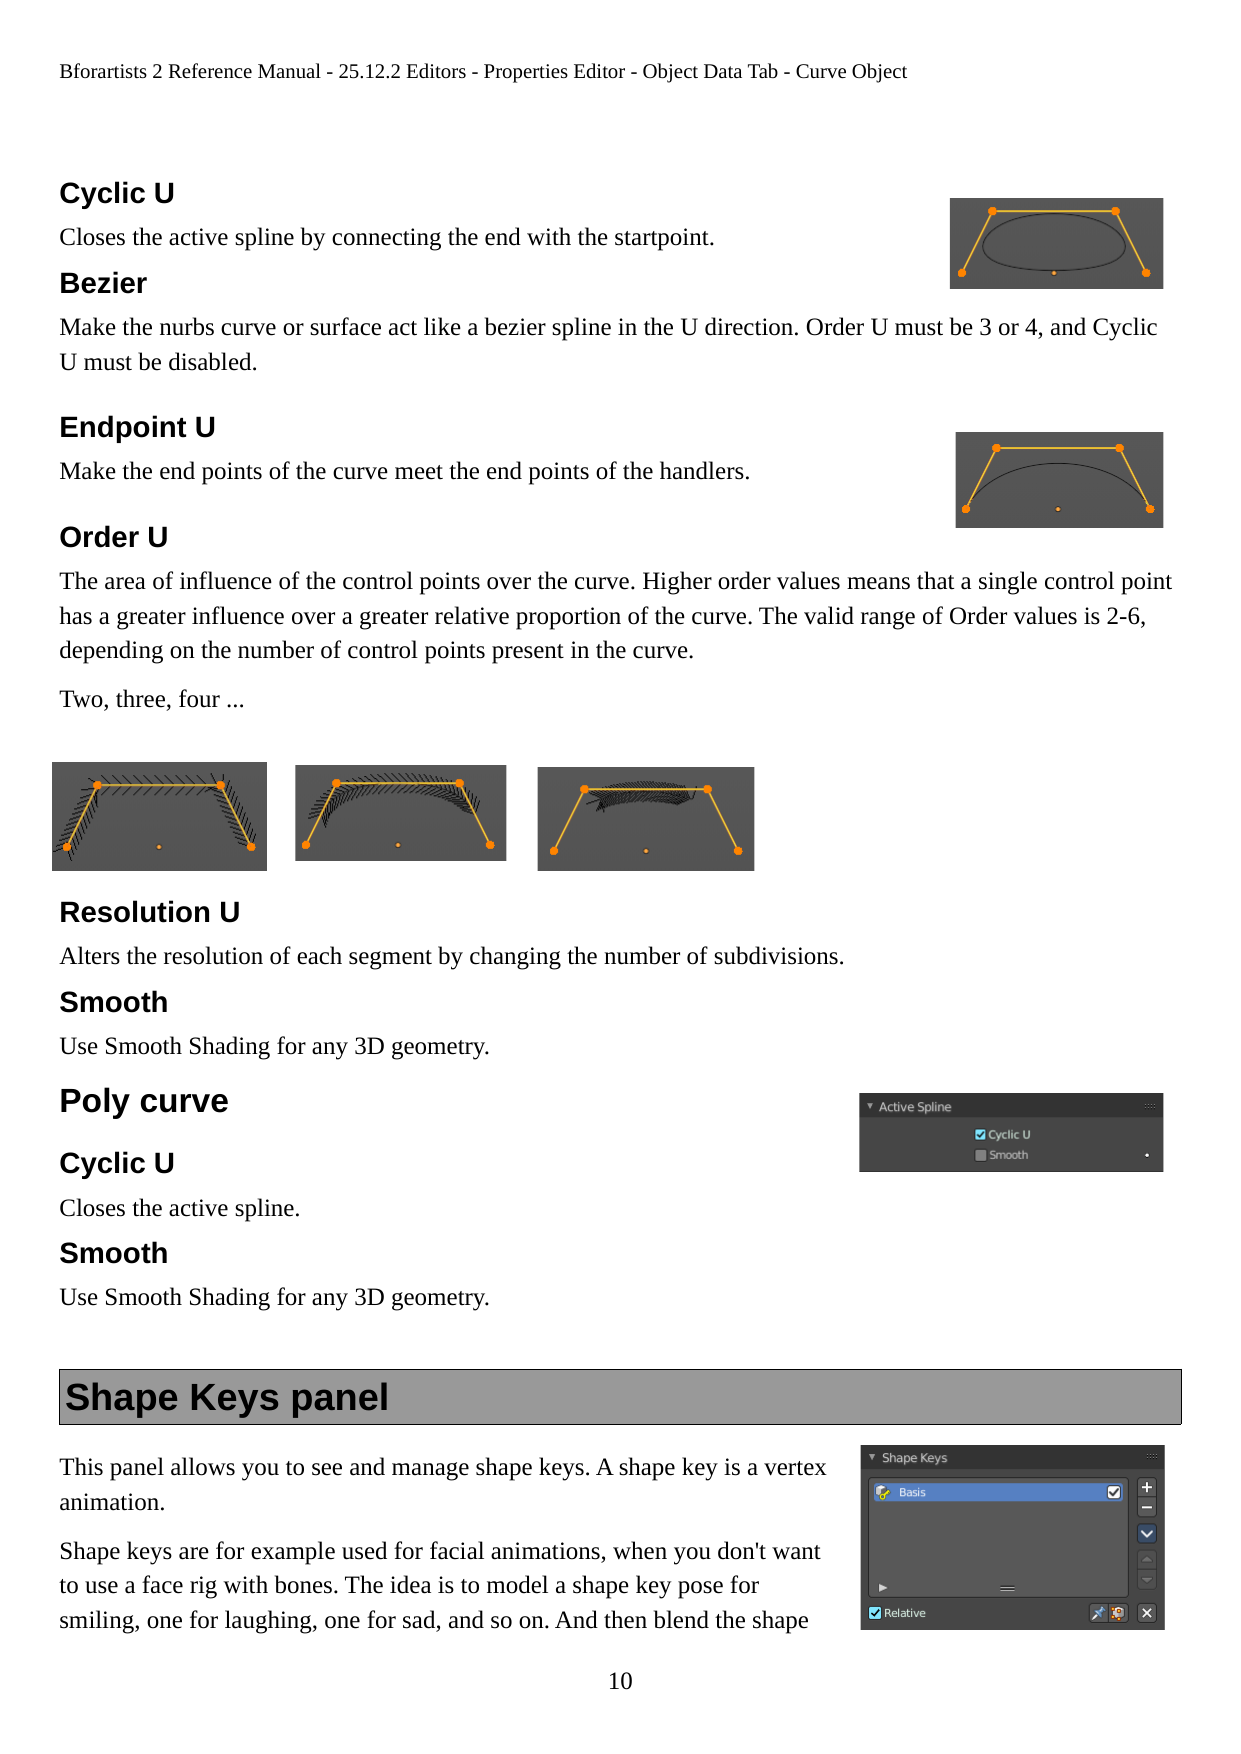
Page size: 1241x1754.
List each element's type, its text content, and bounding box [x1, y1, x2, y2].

subtitle Order U [59, 520, 1181, 554]
picture [949, 198, 1164, 289]
subtitle Smooth [59, 1236, 1181, 1270]
subtitle Poly curve [59, 1081, 1181, 1119]
text Use Smooth Shading for any 3D geometry. [59, 1282, 1181, 1311]
picture [537, 767, 755, 871]
text Alters the resolution of each segment by changing the number of subdivisions. [59, 941, 1181, 970]
text The area of influence of the control points over the curve. Higher order values means that a single control point has a greater influence over a greater relative proportion of the curve. The valid range of Order values is 2-6, depending on the number of control points present in the curve. [59, 566, 1181, 664]
subtitle Endpoint U [59, 410, 1181, 444]
text Two, three, four ... [59, 684, 1181, 713]
subtitle Resolution U [59, 895, 1181, 929]
subtitle Bezier [59, 266, 1181, 299]
subtitle Cyclic U [59, 176, 1181, 210]
table_header Shape Keys panel [60, 1370, 1181, 1424]
subtitle Cyclic U [59, 1146, 1181, 1180]
picture [295, 765, 507, 861]
text This panel allows you to see and manage shape keys. A shape key is a vertex animation. [59, 1452, 860, 1516]
text Use Smooth Shading for any 3D geometry. [59, 1031, 1181, 1060]
subtitle Smooth [59, 985, 1181, 1018]
text Make the end points of the curve meet the end points of the handlers. [59, 456, 955, 485]
picture [859, 1093, 1164, 1172]
picture [860, 1445, 1165, 1630]
picture [955, 432, 1164, 528]
picture [52, 762, 267, 871]
text Closes the active spline by connecting the end with the startpoint. [59, 222, 949, 251]
text Closes the active spline. [59, 1193, 1181, 1221]
text Make the nurbs curve or surface act like a bezier spline in the U direction. Order U must be 3 or 4, and Cyclic U must be disabled. [59, 312, 1181, 375]
text Shape keys are for example used for facial animations, when you don't want to use a face rig with bones. The idea is to model a shape key pose for smiling, one for laughing, one for sad, and so on. And then blend the shape [59, 1536, 1181, 1634]
